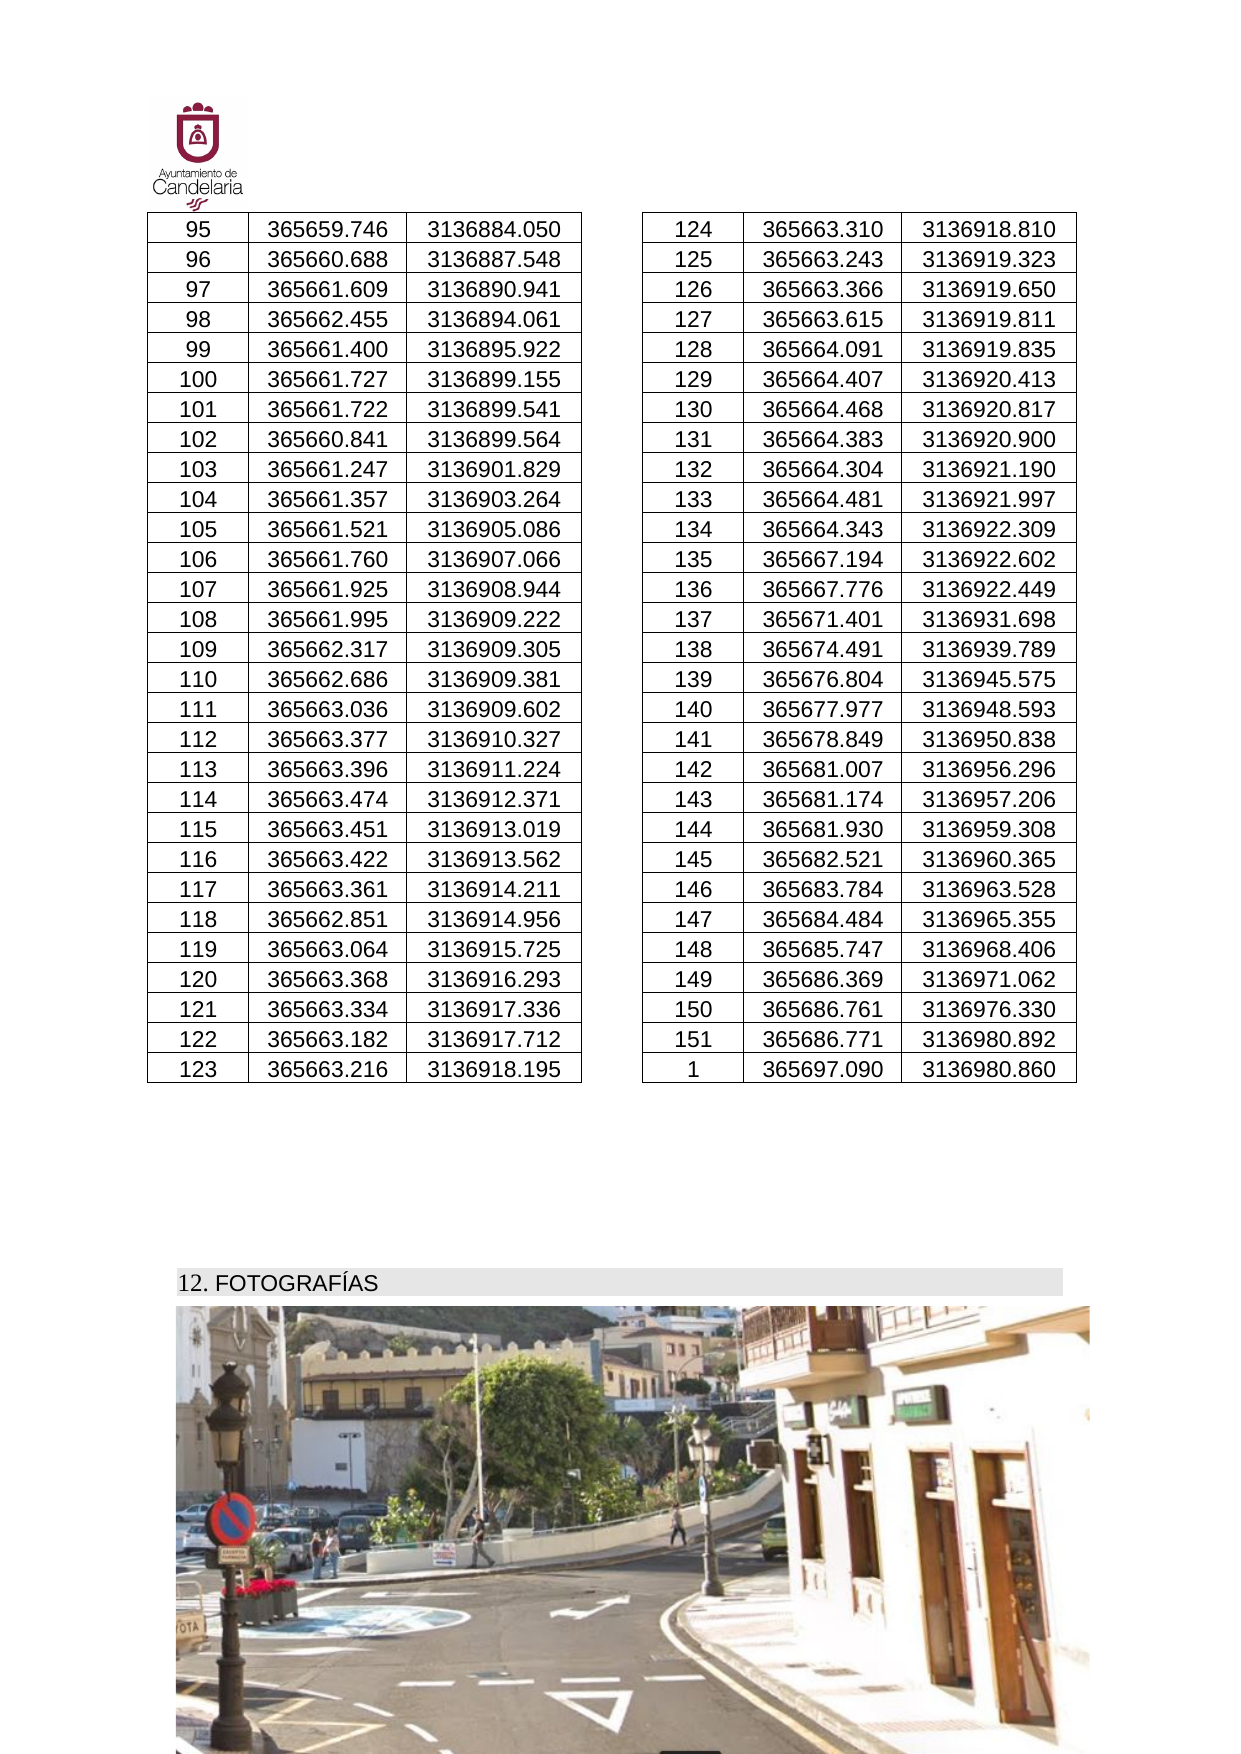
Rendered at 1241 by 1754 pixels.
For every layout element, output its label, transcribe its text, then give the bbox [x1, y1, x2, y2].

table_cell 3136965.355 [902, 903, 1076, 932]
table_cell 3136963.528 [902, 873, 1076, 902]
table_cell 3136976.330 [902, 993, 1076, 1022]
table_cell 3136907.066 [407, 543, 581, 572]
table_cell 142 [643, 753, 743, 782]
table_cell 127 [643, 303, 743, 332]
table_cell 112 [148, 723, 248, 752]
table_cell 365663.361 [249, 873, 406, 902]
table_cell 365686.369 [744, 963, 901, 992]
table_cell 365664.304 [744, 453, 901, 482]
table_cell 104 [148, 483, 248, 512]
table_cell 365681.174 [744, 783, 901, 812]
table_cell 365661.521 [249, 513, 406, 542]
table_cell 3136911.224 [407, 753, 581, 782]
table_cell 365663.474 [249, 783, 406, 812]
table_cell 365686.771 [744, 1023, 901, 1052]
table_cell 3136968.406 [902, 933, 1076, 962]
table_cell 365661.760 [249, 543, 406, 572]
table_cell 365661.609 [249, 273, 406, 302]
table_cell 139 [643, 663, 743, 692]
table_cell 365663.377 [249, 723, 406, 752]
table_cell 144 [643, 813, 743, 842]
table_cell 3136890.941 [407, 273, 581, 302]
table_cell 3136916.293 [407, 963, 581, 992]
table_cell 115 [148, 813, 248, 842]
table_cell 149 [643, 963, 743, 992]
table_cell 137 [643, 603, 743, 632]
table_cell 126 [643, 273, 743, 302]
table_cell 3136960.365 [902, 843, 1076, 872]
table_cell 3136945.575 [902, 663, 1076, 692]
table_cell 3136980.892 [902, 1023, 1076, 1052]
table_cell 365661.357 [249, 483, 406, 512]
table_cell 114 [148, 783, 248, 812]
table_cell 365676.804 [744, 663, 901, 692]
table_cell 365664.091 [744, 333, 901, 362]
table_cell 99 [148, 333, 248, 362]
table_cell 107 [148, 573, 248, 602]
table_cell 3136914.956 [407, 903, 581, 932]
table_cell 3136919.650 [902, 273, 1076, 302]
table_cell 101 [148, 393, 248, 422]
table_cell 150 [643, 993, 743, 1022]
table_cell 3136909.305 [407, 633, 581, 662]
table_cell 97 [148, 273, 248, 302]
table_cell 365660.688 [249, 243, 406, 272]
table_cell 3136899.541 [407, 393, 581, 422]
table_cell 129 [643, 363, 743, 392]
table_cell 3136920.817 [902, 393, 1076, 422]
table_cell 365682.521 [744, 843, 901, 872]
table_cell 365661.925 [249, 573, 406, 602]
table_cell 132 [643, 453, 743, 482]
table_cell 365674.491 [744, 633, 901, 662]
table_cell 100 [148, 363, 248, 392]
table_cell 365683.784 [744, 873, 901, 902]
table_cell 365678.849 [744, 723, 901, 752]
table_cell 365663.615 [744, 303, 901, 332]
table_cell 365661.995 [249, 603, 406, 632]
table_cell 365663.182 [249, 1023, 406, 1052]
table_cell 122 [148, 1023, 248, 1052]
table_cell 3136919.323 [902, 243, 1076, 272]
table_cell 365660.841 [249, 423, 406, 452]
table_cell 3136913.562 [407, 843, 581, 872]
table_cell 365697.090 [744, 1053, 901, 1082]
table_cell 3136971.062 [902, 963, 1076, 992]
table_cell 3136895.922 [407, 333, 581, 362]
table_cell 3136959.308 [902, 813, 1076, 842]
table_cell 96 [148, 243, 248, 272]
table_cell 365663.422 [249, 843, 406, 872]
table_cell 102 [148, 423, 248, 452]
table_cell 3136912.371 [407, 783, 581, 812]
table_cell 365664.383 [744, 423, 901, 452]
table_cell 138 [643, 633, 743, 662]
table_cell 3136894.061 [407, 303, 581, 332]
table_cell 365663.064 [249, 933, 406, 962]
table_cell 109 [148, 633, 248, 662]
table_cell 120 [148, 963, 248, 992]
table_cell 365663.216 [249, 1053, 406, 1082]
table_cell 123 [148, 1053, 248, 1082]
table_cell 3136901.829 [407, 453, 581, 482]
table_cell 134 [643, 513, 743, 542]
table_cell 3136922.449 [902, 573, 1076, 602]
table_cell 365667.194 [744, 543, 901, 572]
table_cell 365661.400 [249, 333, 406, 362]
table_cell 131 [643, 423, 743, 452]
table_cell 136 [643, 573, 743, 602]
table_cell 108 [148, 603, 248, 632]
table_cell 124 [643, 213, 743, 242]
table_cell 365661.247 [249, 453, 406, 482]
table_cell 365663.451 [249, 813, 406, 842]
table_cell 365663.243 [744, 243, 901, 272]
table_cell 365664.407 [744, 363, 901, 392]
table_cell 135 [643, 543, 743, 572]
table_cell 147 [643, 903, 743, 932]
table_cell 3136920.413 [902, 363, 1076, 392]
table_cell 365686.761 [744, 993, 901, 1022]
table_cell 148 [643, 933, 743, 962]
table_cell 365663.036 [249, 693, 406, 722]
table_cell 3136899.564 [407, 423, 581, 452]
table_cell 365661.727 [249, 363, 406, 392]
table_cell 117 [148, 873, 248, 902]
table_cell 119 [148, 933, 248, 962]
table_cell 151 [643, 1023, 743, 1052]
table_cell 130 [643, 393, 743, 422]
table_cell 110 [148, 663, 248, 692]
table_cell 3136909.222 [407, 603, 581, 632]
table_cell 3136920.900 [902, 423, 1076, 452]
table_cell 365662.317 [249, 633, 406, 662]
list FOTOGRAFÍAS [177, 1268, 1063, 1296]
table_cell 365661.722 [249, 393, 406, 422]
table_cell 365663.396 [249, 753, 406, 782]
table_cell 3136950.838 [902, 723, 1076, 752]
table_cell 3136887.548 [407, 243, 581, 272]
table_cell 143 [643, 783, 743, 812]
table_cell 3136905.086 [407, 513, 581, 542]
table_cell 3136922.602 [902, 543, 1076, 572]
table_cell 3136921.190 [902, 453, 1076, 482]
table_cell 365663.310 [744, 213, 901, 242]
table_cell 1 [643, 1053, 743, 1082]
table_cell 113 [148, 753, 248, 782]
table_cell 3136919.835 [902, 333, 1076, 362]
table_cell 365671.401 [744, 603, 901, 632]
table_cell 365664.343 [744, 513, 901, 542]
table_cell 125 [643, 243, 743, 272]
table_cell 3136922.309 [902, 513, 1076, 542]
table_cell 141 [643, 723, 743, 752]
table_cell 121 [148, 993, 248, 1022]
table_cell 365681.007 [744, 753, 901, 782]
table_cell 3136957.206 [902, 783, 1076, 812]
table_cell 365663.366 [744, 273, 901, 302]
table_cell 365684.484 [744, 903, 901, 932]
table_cell 146 [643, 873, 743, 902]
table_cell 106 [148, 543, 248, 572]
table_cell 3136910.327 [407, 723, 581, 752]
table_cell 3136918.810 [902, 213, 1076, 242]
table_cell 118 [148, 903, 248, 932]
table_cell 3136917.336 [407, 993, 581, 1022]
table_cell 3136915.725 [407, 933, 581, 962]
table_cell 116 [148, 843, 248, 872]
table_cell 3136884.050 [407, 213, 581, 242]
table_cell 3136956.296 [902, 753, 1076, 782]
table_cell 3136948.593 [902, 693, 1076, 722]
table_cell 3136908.944 [407, 573, 581, 602]
table_cell 365664.481 [744, 483, 901, 512]
table_cell 3136931.698 [902, 603, 1076, 632]
table_cell 3136909.602 [407, 693, 581, 722]
table_cell 3136980.860 [902, 1053, 1076, 1082]
table_cell 365659.746 [249, 213, 406, 242]
table_cell 140 [643, 693, 743, 722]
table_cell 95 [148, 213, 248, 242]
table_cell 103 [148, 453, 248, 482]
table_cell 111 [148, 693, 248, 722]
table_cell 365663.334 [249, 993, 406, 1022]
table_cell 145 [643, 843, 743, 872]
table_cell 105 [148, 513, 248, 542]
table_cell 98 [148, 303, 248, 332]
table_cell 365662.455 [249, 303, 406, 332]
table_cell 365664.468 [744, 393, 901, 422]
table_cell 3136913.019 [407, 813, 581, 842]
table_cell 365677.977 [744, 693, 901, 722]
table_cell 128 [643, 333, 743, 362]
table_cell 365663.368 [249, 963, 406, 992]
table_cell 3136903.264 [407, 483, 581, 512]
table_cell 3136921.997 [902, 483, 1076, 512]
table_cell 3136899.155 [407, 363, 581, 392]
table_cell 133 [643, 483, 743, 512]
table_cell 3136917.712 [407, 1023, 581, 1052]
table_cell 365662.686 [249, 663, 406, 692]
table_cell 365681.930 [744, 813, 901, 842]
table_cell 365685.747 [744, 933, 901, 962]
table_cell 3136909.381 [407, 663, 581, 692]
table_cell 3136939.789 [902, 633, 1076, 662]
table_cell 365667.776 [744, 573, 901, 602]
table_cell 3136919.811 [902, 303, 1076, 332]
table_cell 3136914.211 [407, 873, 581, 902]
table_cell 365662.851 [249, 903, 406, 932]
table_cell 3136918.195 [407, 1053, 581, 1082]
